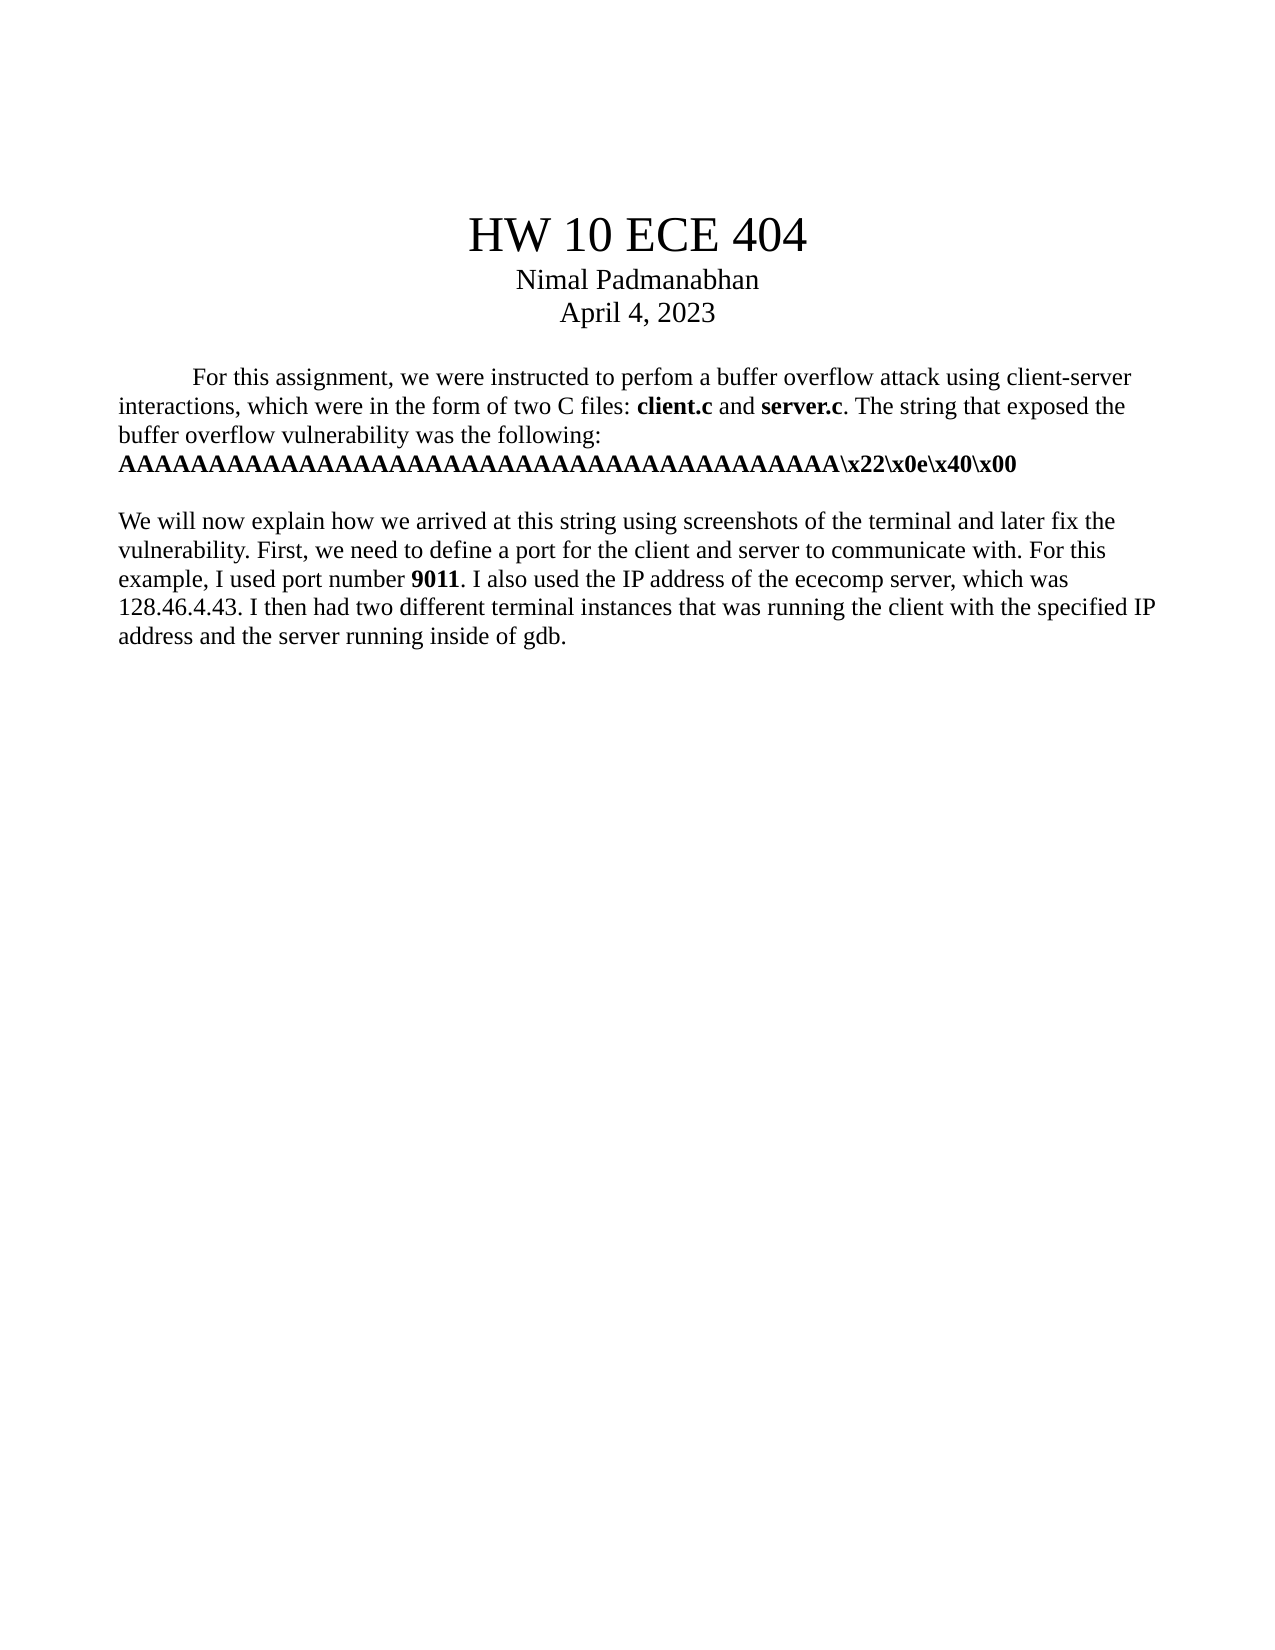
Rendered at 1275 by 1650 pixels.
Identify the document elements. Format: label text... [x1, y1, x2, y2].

text April 4, 2023 [118, 295, 1157, 329]
text Nimal Padmanabhan [118, 262, 1157, 295]
text For this assignment, we were instructed to perfom a buffer overflow attack using client-server interactions, which were in the form of two C files: client.c and server.c. The string that exposed the buffer overflow vulnerability was the following: AAAAAAAAAAAAAAAAAAAAAAAAAAAAAAAAAAAAAAAA\x22\x0e\x40\x00 [118, 362, 1157, 477]
text We will now explain how we arrived at this string using screenshots of the terminal and later fix the vulnerability. First, we need to define a port for the client and server to communicate with. For this example, I used port number 9011. I also used the IP address of the ececomp server, which was 128.46.4.43. I then had two different terminal instances that was running the client with the specified IP address and the server running inside of gdb. [118, 506, 1157, 650]
text HW 10 ECE 404 [118, 204, 1157, 262]
